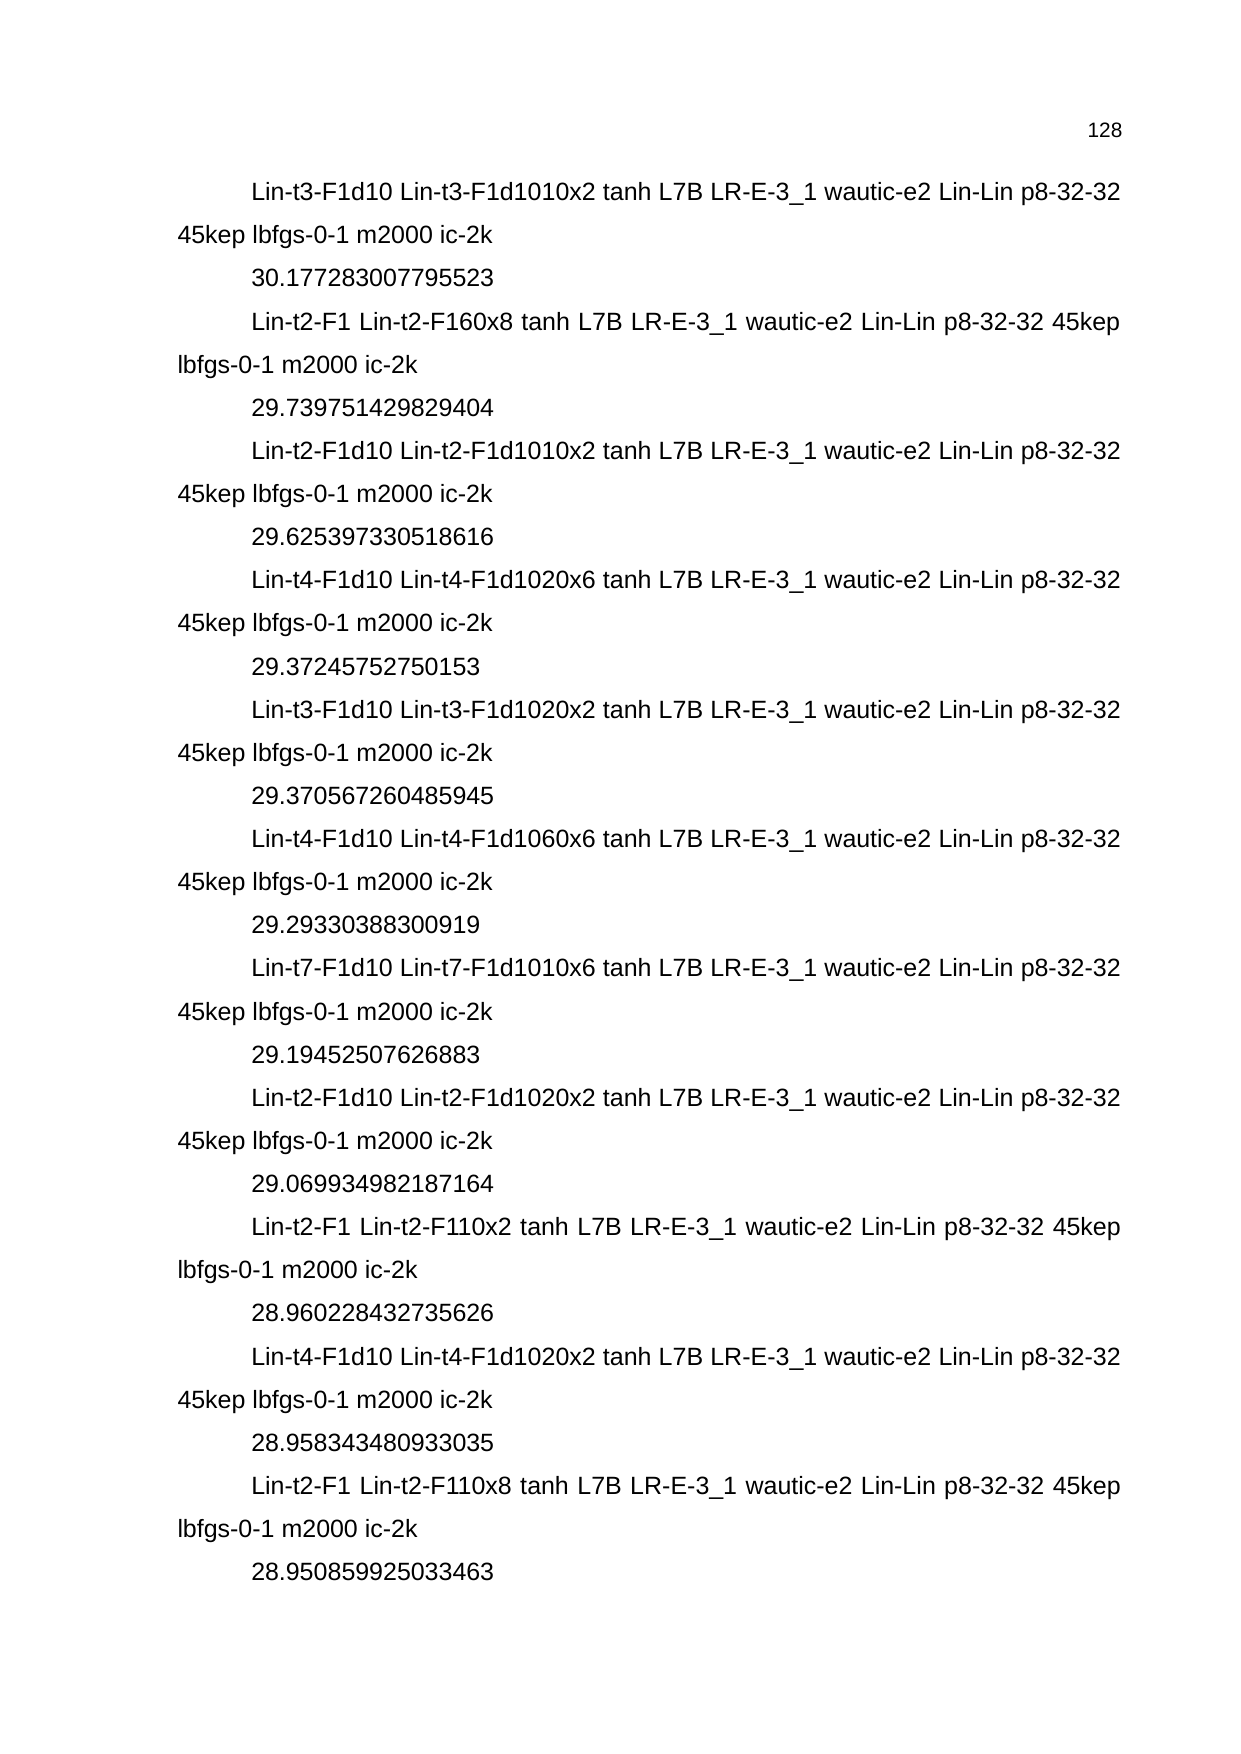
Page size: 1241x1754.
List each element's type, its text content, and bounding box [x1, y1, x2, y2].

text Lin-t2-F1 Lin-t2-F110x8 tanh L7B LR-E-3_1 wautic-e2 Lin-Lin p8-32-32 45kep lbfgs-0-1 m2000 ic-2k [177, 1471, 1122, 1543]
text 29.37245752750153 [177, 651, 1122, 680]
text 29.19452507626883 [177, 1039, 1122, 1068]
text Lin-t2-F1d10 Lin-t2-F1d1020x2 tanh L7B LR-E-3_1 wautic-e2 Lin-Lin p8-32-32 45kep lbfgs-0-1 m2000 ic-2k [177, 1083, 1122, 1154]
text 29.370567260485945 [177, 781, 1122, 809]
text Lin-t4-F1d10 Lin-t4-F1d1060x6 tanh L7B LR-E-3_1 wautic-e2 Lin-Lin p8-32-32 45kep lbfgs-0-1 m2000 ic-2k [177, 824, 1122, 896]
text Lin-t4-F1d10 Lin-t4-F1d1020x6 tanh L7B LR-E-3_1 wautic-e2 Lin-Lin p8-32-32 45kep lbfgs-0-1 m2000 ic-2k [177, 565, 1122, 637]
text 28.960228432735626 [177, 1298, 1122, 1327]
text Lin-t4-F1d10 Lin-t4-F1d1020x2 tanh L7B LR-E-3_1 wautic-e2 Lin-Lin p8-32-32 45kep lbfgs-0-1 m2000 ic-2k [177, 1341, 1122, 1413]
text 29.069934982187164 [177, 1169, 1122, 1198]
text 29.739751429829404 [177, 393, 1122, 421]
text 29.625397330518616 [177, 522, 1122, 551]
text Lin-t3-F1d10 Lin-t3-F1d1010x2 tanh L7B LR-E-3_1 wautic-e2 Lin-Lin p8-32-32 45kep lbfgs-0-1 m2000 ic-2k [177, 177, 1122, 249]
text 28.958343480933035 [177, 1428, 1122, 1456]
text 28.950859925033463 [177, 1557, 1122, 1586]
text Lin-t3-F1d10 Lin-t3-F1d1020x2 tanh L7B LR-E-3_1 wautic-e2 Lin-Lin p8-32-32 45kep lbfgs-0-1 m2000 ic-2k [177, 694, 1122, 766]
text Lin-t7-F1d10 Lin-t7-F1d1010x6 tanh L7B LR-E-3_1 wautic-e2 Lin-Lin p8-32-32 45kep lbfgs-0-1 m2000 ic-2k [177, 953, 1122, 1025]
text 30.177283007795523 [177, 263, 1122, 292]
text Lin-t2-F1 Lin-t2-F110x2 tanh L7B LR-E-3_1 wautic-e2 Lin-Lin p8-32-32 45kep lbfgs-0-1 m2000 ic-2k [177, 1212, 1122, 1284]
text 29.29330388300919 [177, 910, 1122, 939]
text Lin-t2-F1d10 Lin-t2-F1d1010x2 tanh L7B LR-E-3_1 wautic-e2 Lin-Lin p8-32-32 45kep lbfgs-0-1 m2000 ic-2k [177, 436, 1122, 508]
text Lin-t2-F1 Lin-t2-F160x8 tanh L7B LR-E-3_1 wautic-e2 Lin-Lin p8-32-32 45kep lbfgs-0-1 m2000 ic-2k [177, 306, 1122, 378]
